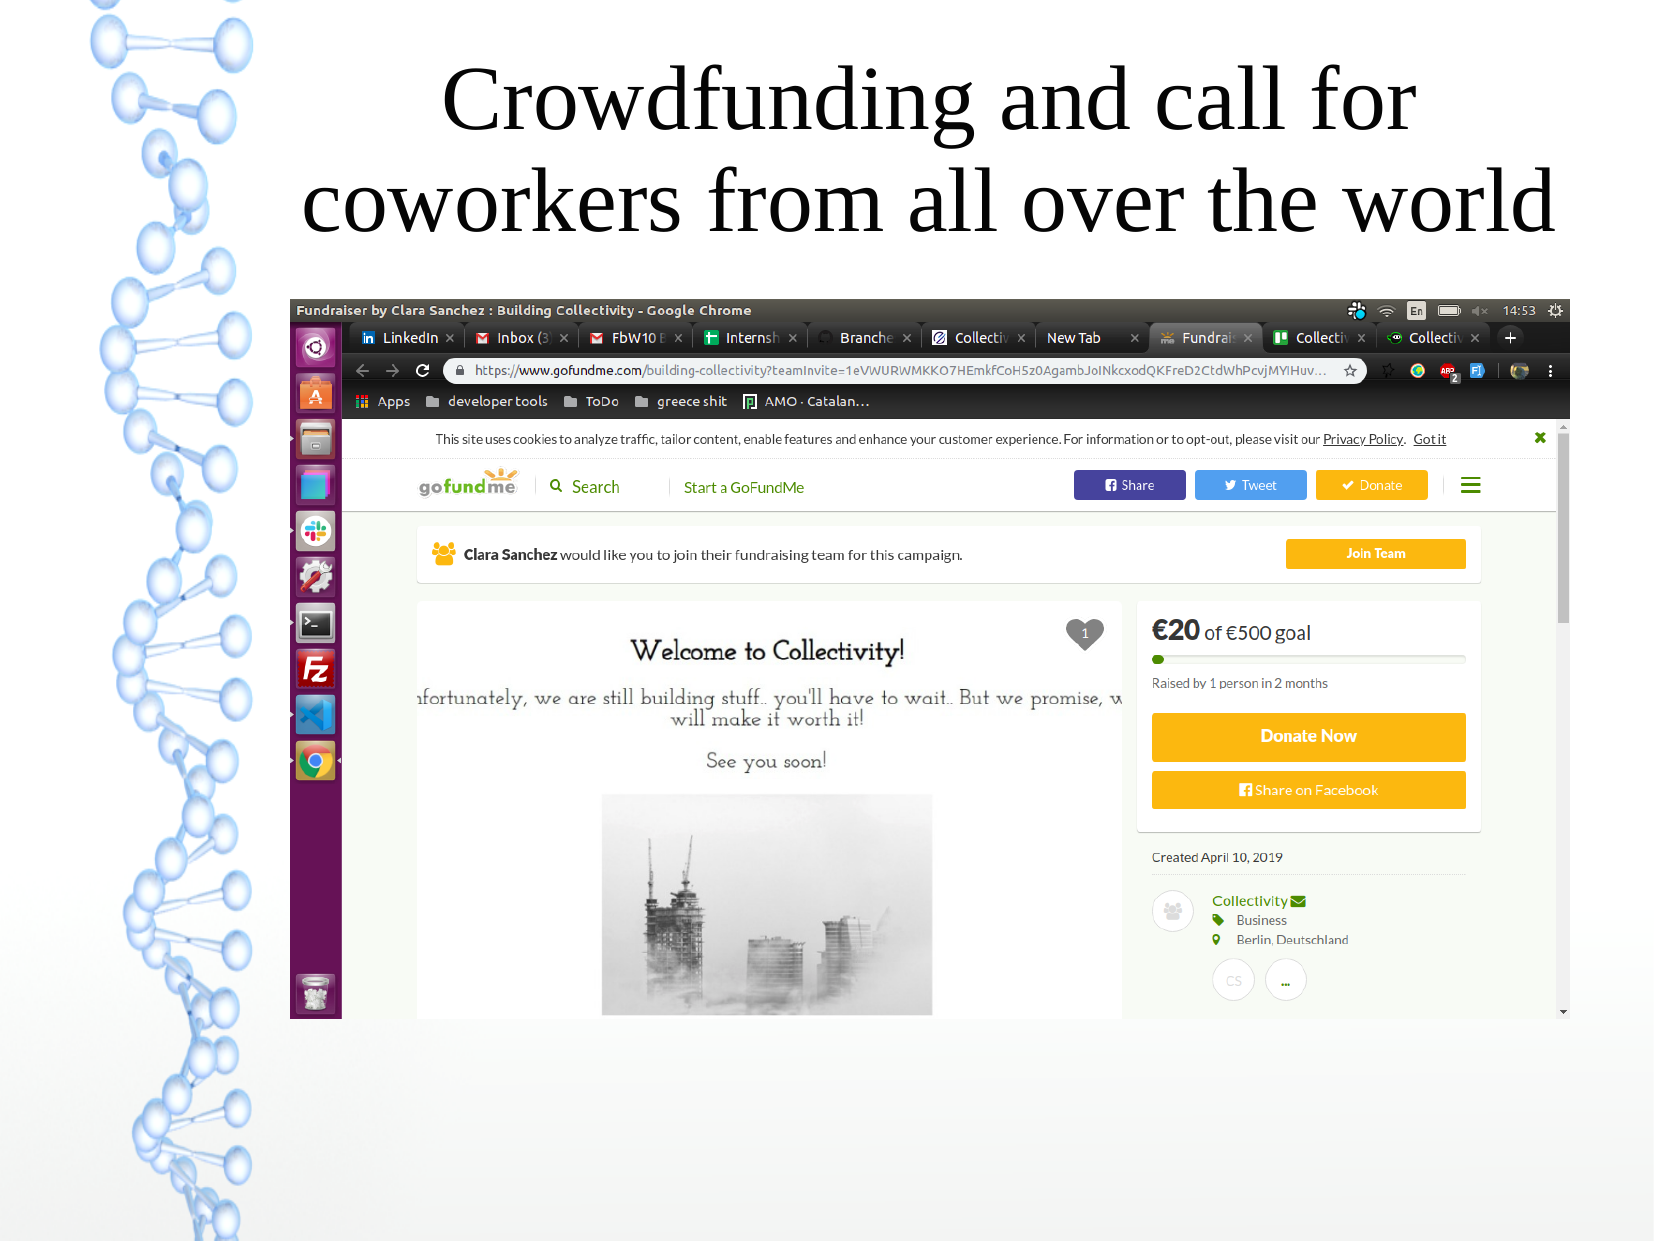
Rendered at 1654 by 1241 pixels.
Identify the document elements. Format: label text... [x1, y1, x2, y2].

title Crowdfunding and call for coworkers from all over the world [265, 47, 1595, 252]
picture [0, 0, 1654, 1241]
